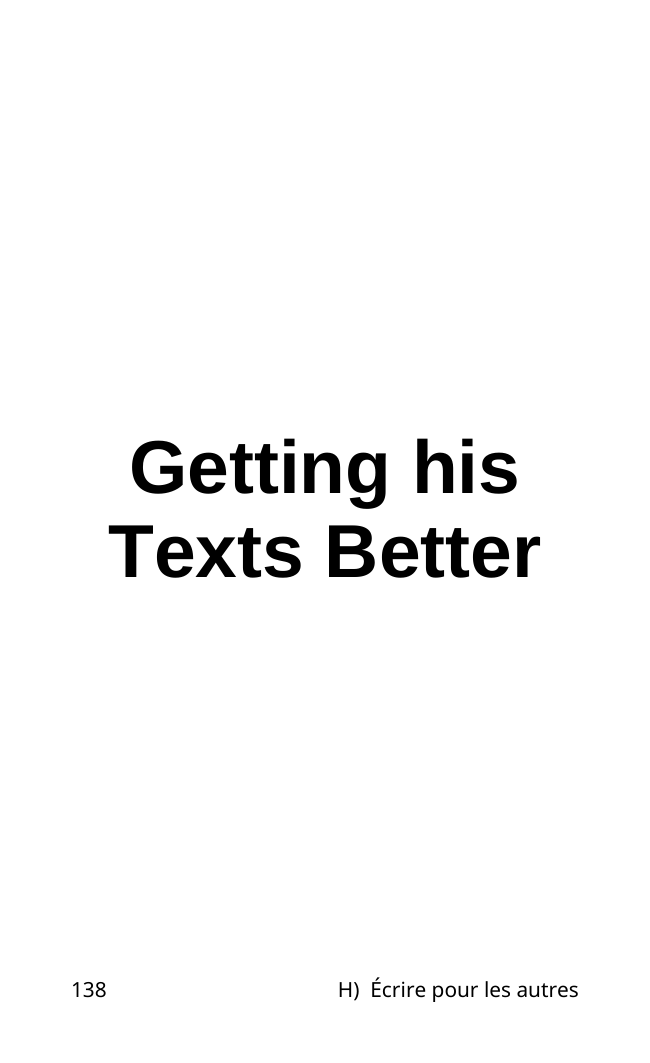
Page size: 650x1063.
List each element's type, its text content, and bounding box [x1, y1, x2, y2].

subtitle Getting his Texts Better [71, 425, 579, 593]
